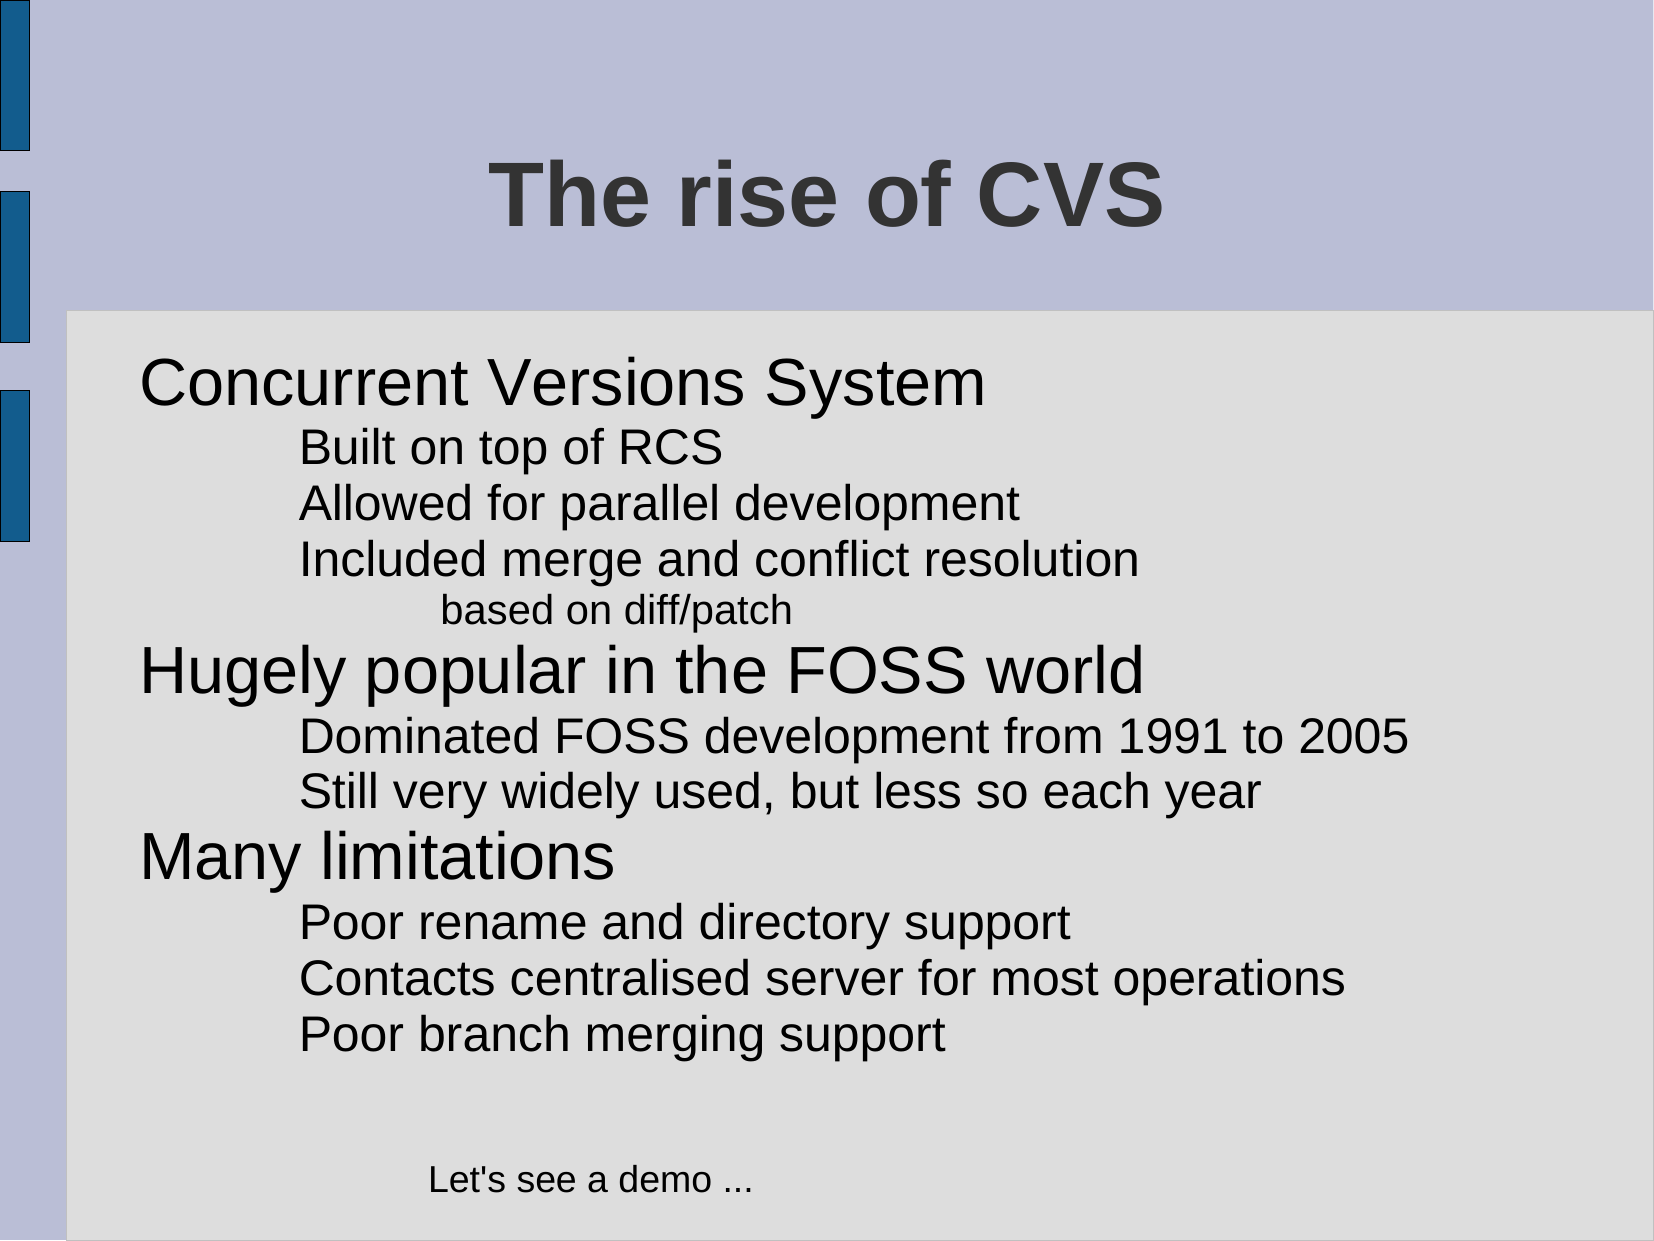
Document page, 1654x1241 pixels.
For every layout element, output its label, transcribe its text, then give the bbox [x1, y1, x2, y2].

text_box Let's see a demo ... [413, 1151, 1270, 1209]
title The rise of CVS [121, 98, 1534, 291]
list Concurrent Versions System Built on top of RCS Allowed for parallel development Included merge and conflict resolution based on diff/patch Hugely popular in the FOSS world Dominated FOSS development from 1991 to 2005 Still very widely used, but less so each year Many limitations Poor rename and directory support Contacts centralised server for most operations Poor branch merging support [121, 344, 1534, 1112]
